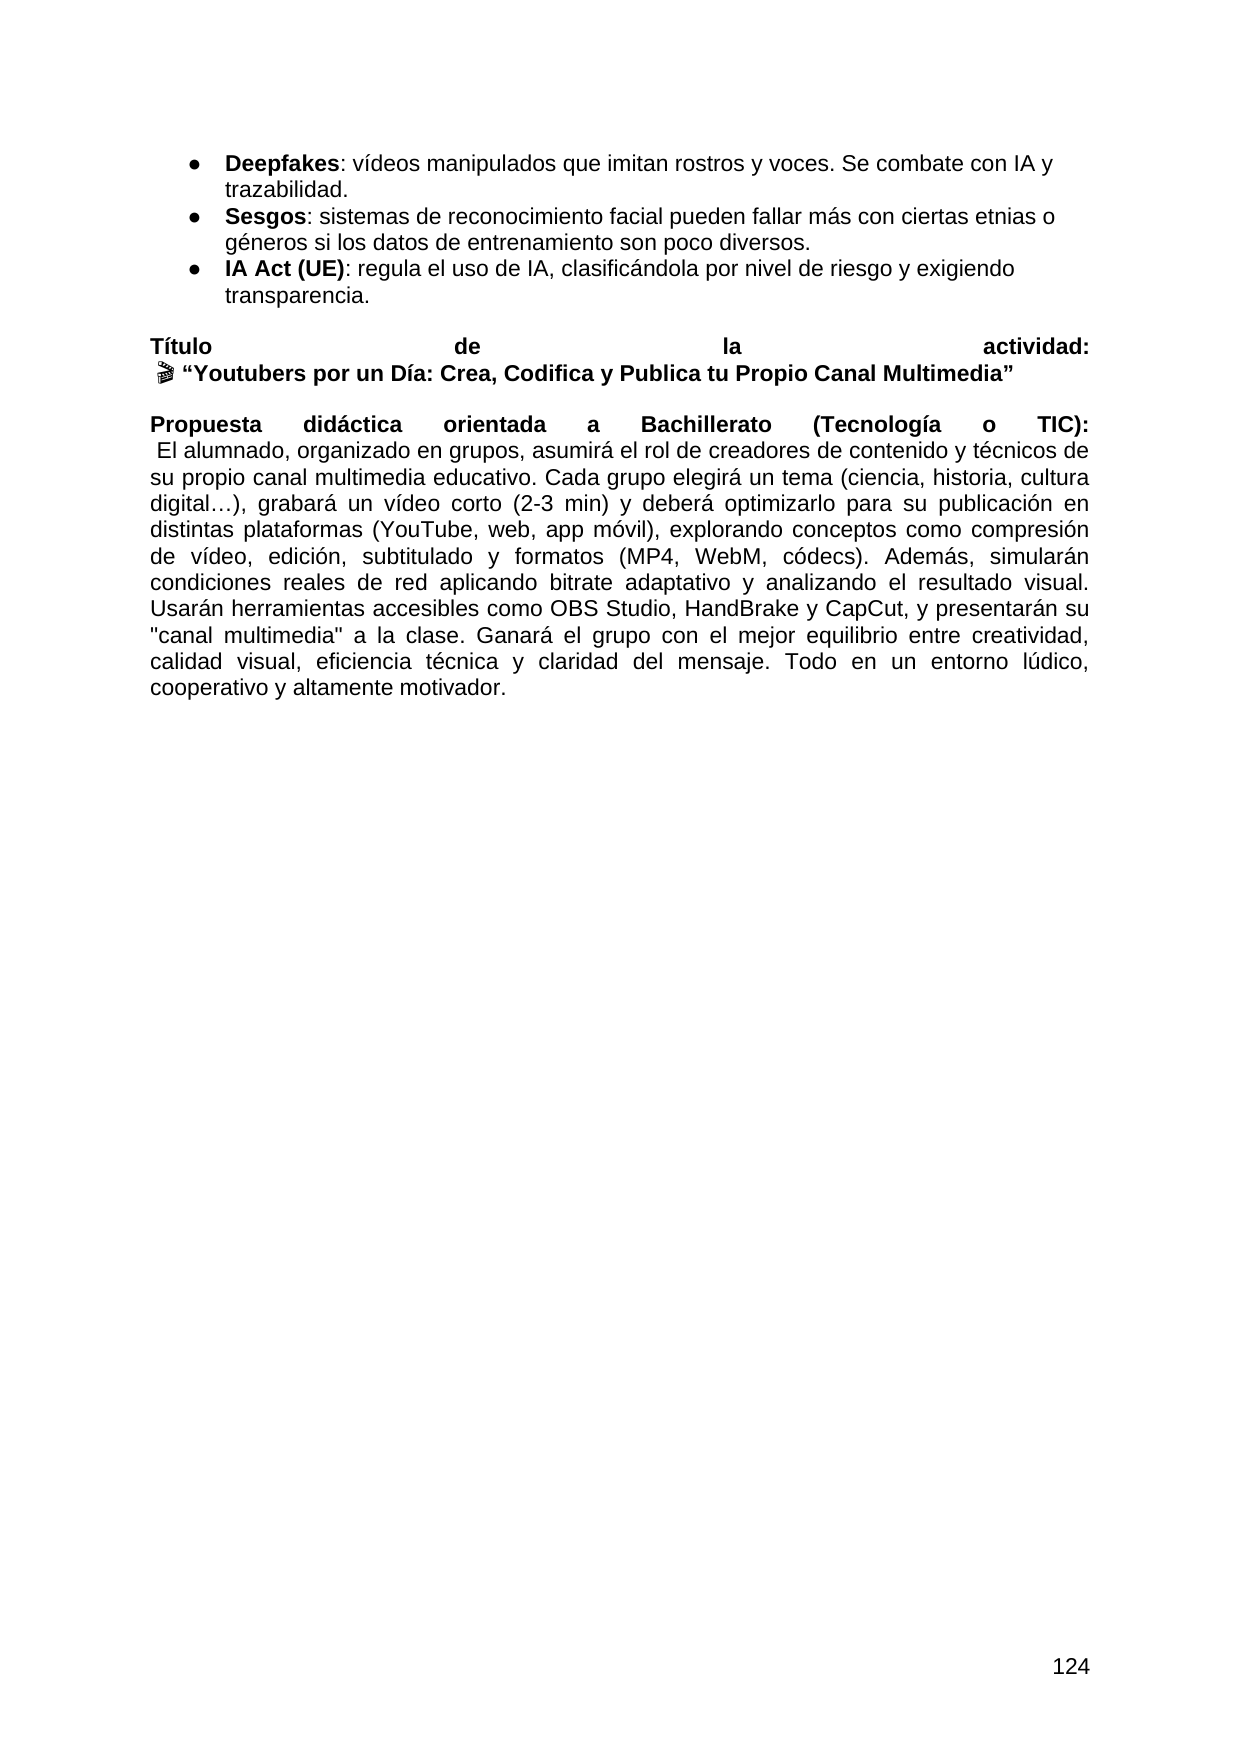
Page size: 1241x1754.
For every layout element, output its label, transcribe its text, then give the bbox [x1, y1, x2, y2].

text Propuesta didáctica orientada a Bachillerato (Tecnología o TIC): El alumnado, organizado en grupos, asumirá el rol de creadores de contenido y técnicos de su propio canal multimedia educativo. Cada grupo elegirá un tema (ciencia, historia, cultura digital…), grabará un vídeo corto (2-3 min) y deberá optimizarlo para su publicación en distintas plataformas (YouTube, web, app móvil), explorando conceptos como compresión de vídeo, edición, subtitulado y formatos (MP4, WebM, códecs). Además, simularán condiciones reales de red aplicando bitrate adaptativo y analizando el resultado visual. Usarán herramientas accesibles como OBS Studio, HandBrake y CapCut, y presentarán su "canal multimedia" a la clase. Ganará el grupo con el mejor equilibrio entre creatividad, calidad visual, eficiencia técnica y claridad del mensaje. Todo en un entorno lúdico, cooperativo y altamente motivador. [150, 411, 1090, 701]
list Deepfakes: vídeos manipulados que imitan rostros y voces. Se combate con IA y trazabilidad. [187, 150, 1090, 203]
list IA Act (UE): regula el uso de IA, clasificándola por nivel de riesgo y exigiendo transparencia. [187, 255, 1090, 308]
text Título de la actividad: 🎬 “Youtubers por un Día: Crea, Codifica y Publica tu Propio Canal Multimedia” [150, 333, 1090, 386]
list Sesgos: sistemas de reconocimiento facial pueden fallar más con ciertas etnias o géneros si los datos de entrenamiento son poco diversos. [187, 203, 1090, 255]
